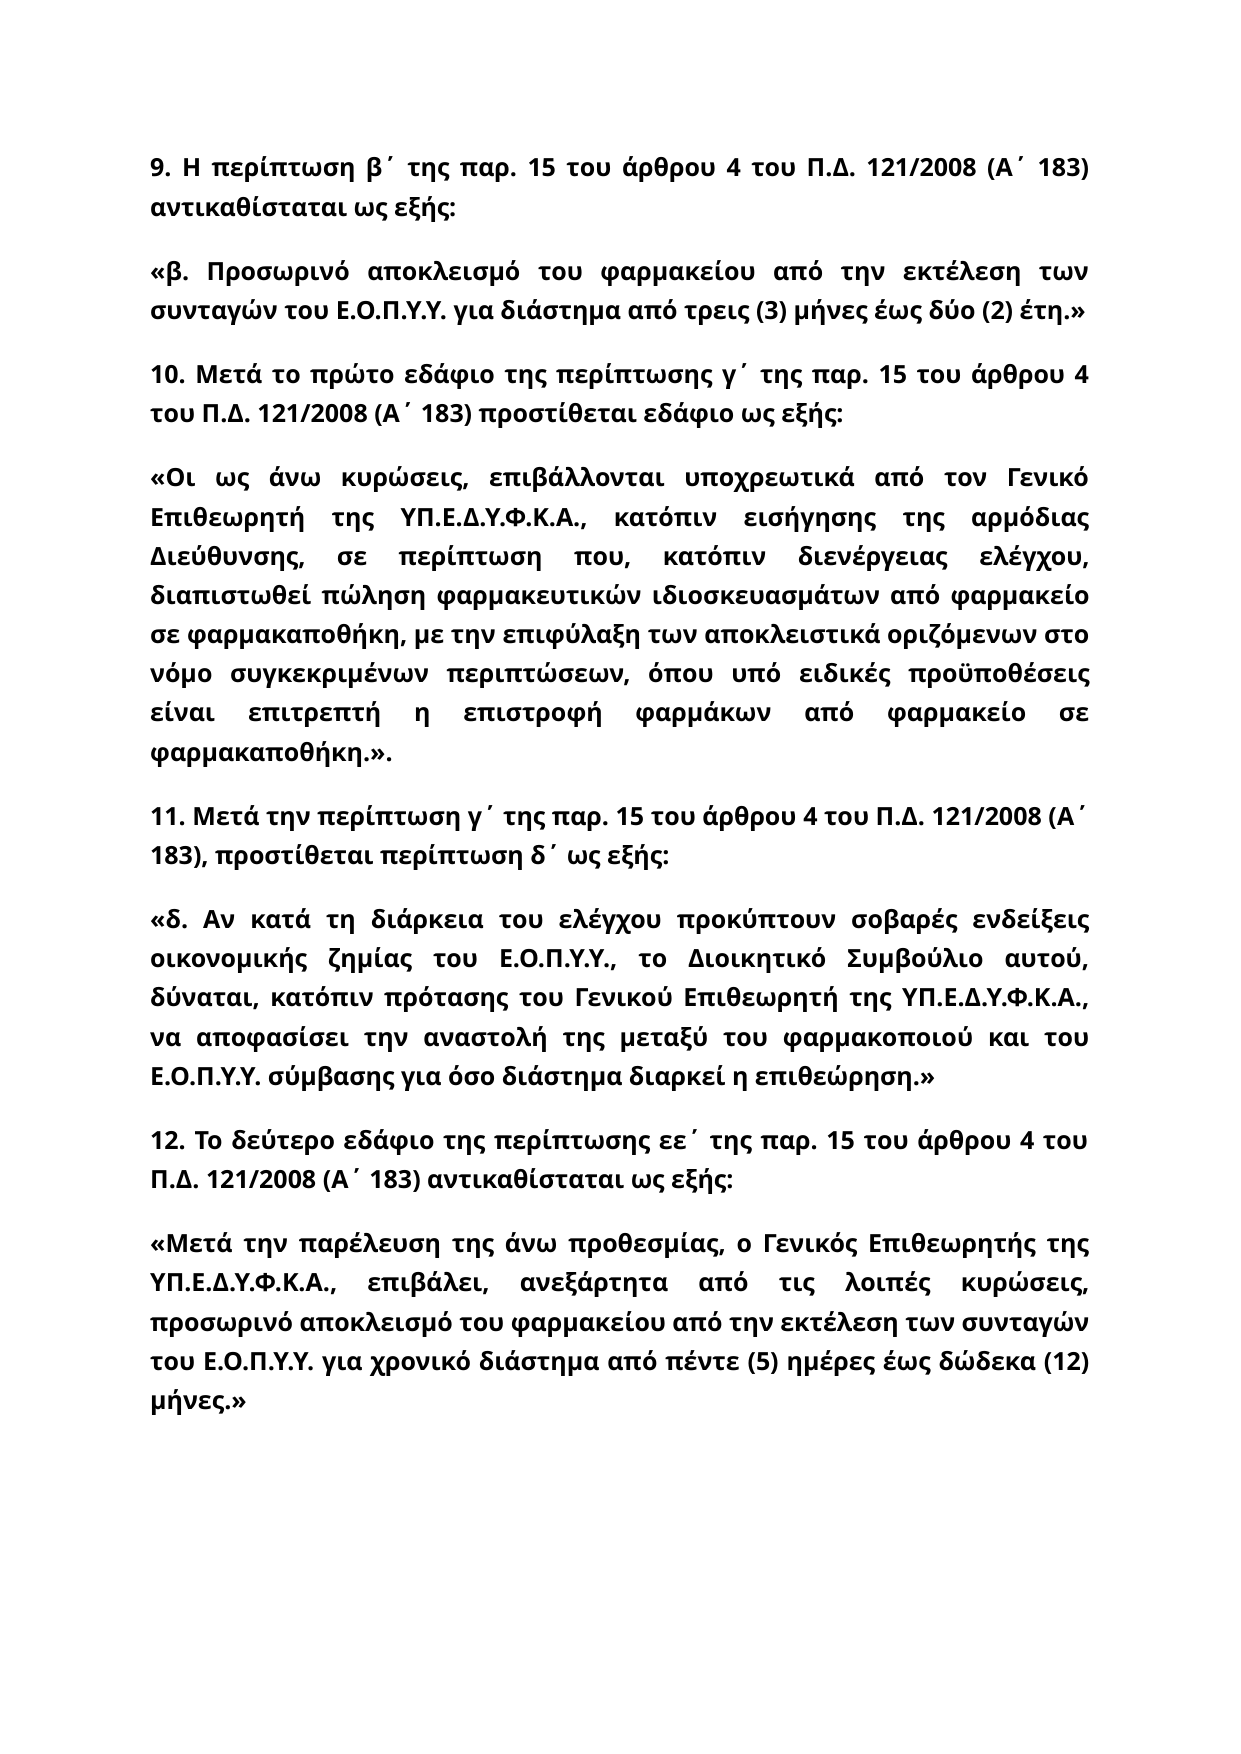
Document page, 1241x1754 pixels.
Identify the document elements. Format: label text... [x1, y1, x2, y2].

text 11. Μετά την περίπτωση γ΄ της παρ. 15 του άρθρου 4 του Π.Δ. 121/2008 (Α΄ 183), προστίθεται περίπτωση δ΄ ως εξής: [150, 798, 1090, 872]
text «β. Προσωρινό αποκλεισμό του φαρμακείου από την εκτέλεση των συνταγών του Ε.Ο.Π.Υ.Υ. για διάστημα από τρεις (3) μήνες έως δύο (2) έτη.» [150, 253, 1090, 327]
text 10. Μετά το πρώτο εδάφιο της περίπτωσης γ΄ της παρ. 15 του άρθρου 4 του Π.Δ. 121/2008 (Α΄ 183) προστίθεται εδάφιο ως εξής: [150, 357, 1090, 430]
text «Μετά την παρέλευση της άνω προθεσμίας, ο Γενικός Επιθεωρητής της ΥΠ.Ε.Δ.Υ.Φ.Κ.Α., επιβάλει, ανεξάρτητα από τις λοιπές κυρώσεις, προσωρινό αποκλεισμό του φαρμακείου από την εκτέλεση των συνταγών του Ε.Ο.Π.Υ.Υ. για χρονικό διάστημα από πέντε (5) ημέρες έως δώδεκα (12) μήνες.» [150, 1226, 1090, 1417]
text «Οι ως άνω κυρώσεις, επιβάλλονται υποχρεωτικά από τον Γενικό Επιθεωρητή της ΥΠ.Ε.Δ.Υ.Φ.Κ.Α., κατόπιν εισήγησης της αρμόδιας Διεύθυνσης, σε περίπτωση που, κατόπιν διενέργειας ελέγχου, διαπιστωθεί πώληση φαρμακευτικών ιδιοσκευασμάτων από φαρμακείο σε φαρμακαποθήκη, με την επιφύλαξη των αποκλειστικά οριζόμενων στο νόμο συγκεκριμένων περιπτώσεων, όπου υπό ειδικές προϋποθέσεις είναι επιτρεπτή η επιστροφή φαρμάκων από φαρμακείο σε φαρμακαποθήκη.». [150, 460, 1090, 768]
text 12. Το δεύτερο εδάφιο της περίπτωσης εε΄ της παρ. 15 του άρθρου 4 του Π.Δ. 121/2008 (Α΄ 183) αντικαθίσταται ως εξής: [150, 1122, 1090, 1196]
text 9. Η περίπτωση β΄ της παρ. 15 του άρθρου 4 του Π.Δ. 121/2008 (Α΄ 183) αντικαθίσταται ως εξής: [150, 150, 1090, 223]
text «δ. Αν κατά τη διάρκεια του ελέγχου προκύπτουν σοβαρές ενδείξεις οικονομικής ζημίας του Ε.Ο.Π.Υ.Υ., το Διοικητικό Συμβούλιο αυτού, δύναται, κατόπιν πρότασης του Γενικού Επιθεωρητή της ΥΠ.Ε.Δ.Υ.Φ.Κ.Α., να αποφασίσει την αναστολή της μεταξύ του φαρμακοποιού και του Ε.Ο.Π.Υ.Υ. σύμβασης για όσο διάστημα διαρκεί η επιθεώρηση.» [150, 902, 1090, 1092]
